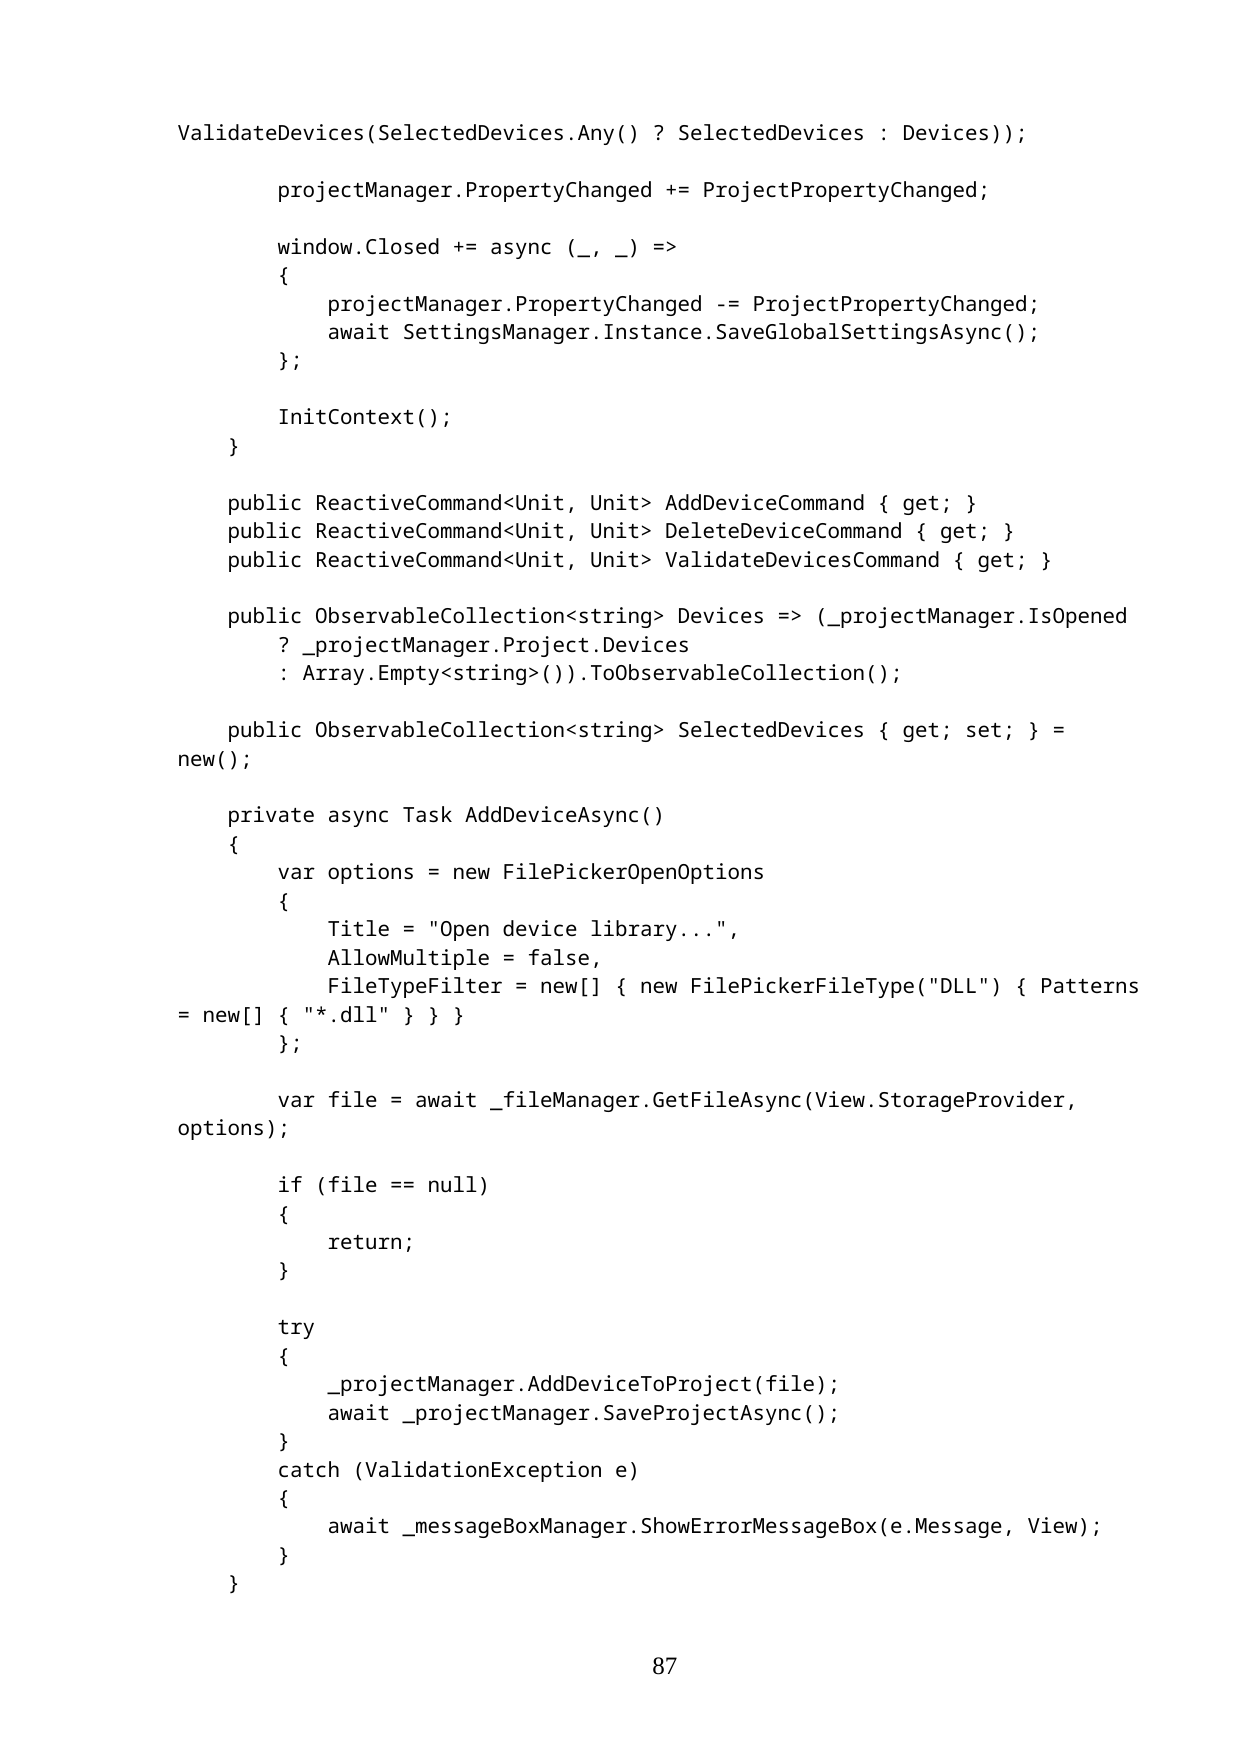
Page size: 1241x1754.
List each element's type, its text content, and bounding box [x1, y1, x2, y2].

table_header ValidateDevices(SelectedDevices.Any() ? SelectedDevices : Devices)); projectManager.PropertyChanged += ProjectPropertyChanged; window.Closed += async (_, _) => { projectManager.PropertyChanged -= ProjectPropertyChanged; await SettingsManager.Instance.SaveGlobalSettingsAsync(); }; InitContext(); } public ReactiveCommand<Unit, Unit> AddDeviceCommand { get; } public ReactiveCommand<Unit, Unit> DeleteDeviceCommand { get; } public ReactiveCommand<Unit, Unit> ValidateDevicesCommand { get; } public ObservableCollection<string> Devices => (_projectManager.IsOpened ? _projectManager.Project.Devices : Array.Empty<string>()).ToObservableCollection(); public ObservableCollection<string> SelectedDevices { get; set; } = new(); private async Task AddDeviceAsync() { var options = new FilePickerOpenOptions { Title = "Open device library...", AllowMultiple = false, FileTypeFilter = new[] { new FilePickerFileType("DLL") { Patterns = new[] { "*.dll" } } } }; var file = await _fileManager.GetFileAsync(View.StorageProvider, options); if (file == null) { return; } try { _projectManager.AddDeviceToProject(file); await _projectManager.SaveProjectAsync(); } catch (ValidationException e) { await _messageBoxManager.ShowErrorMessageBox(e.Message, View); } } [177, 118, 1152, 1597]
